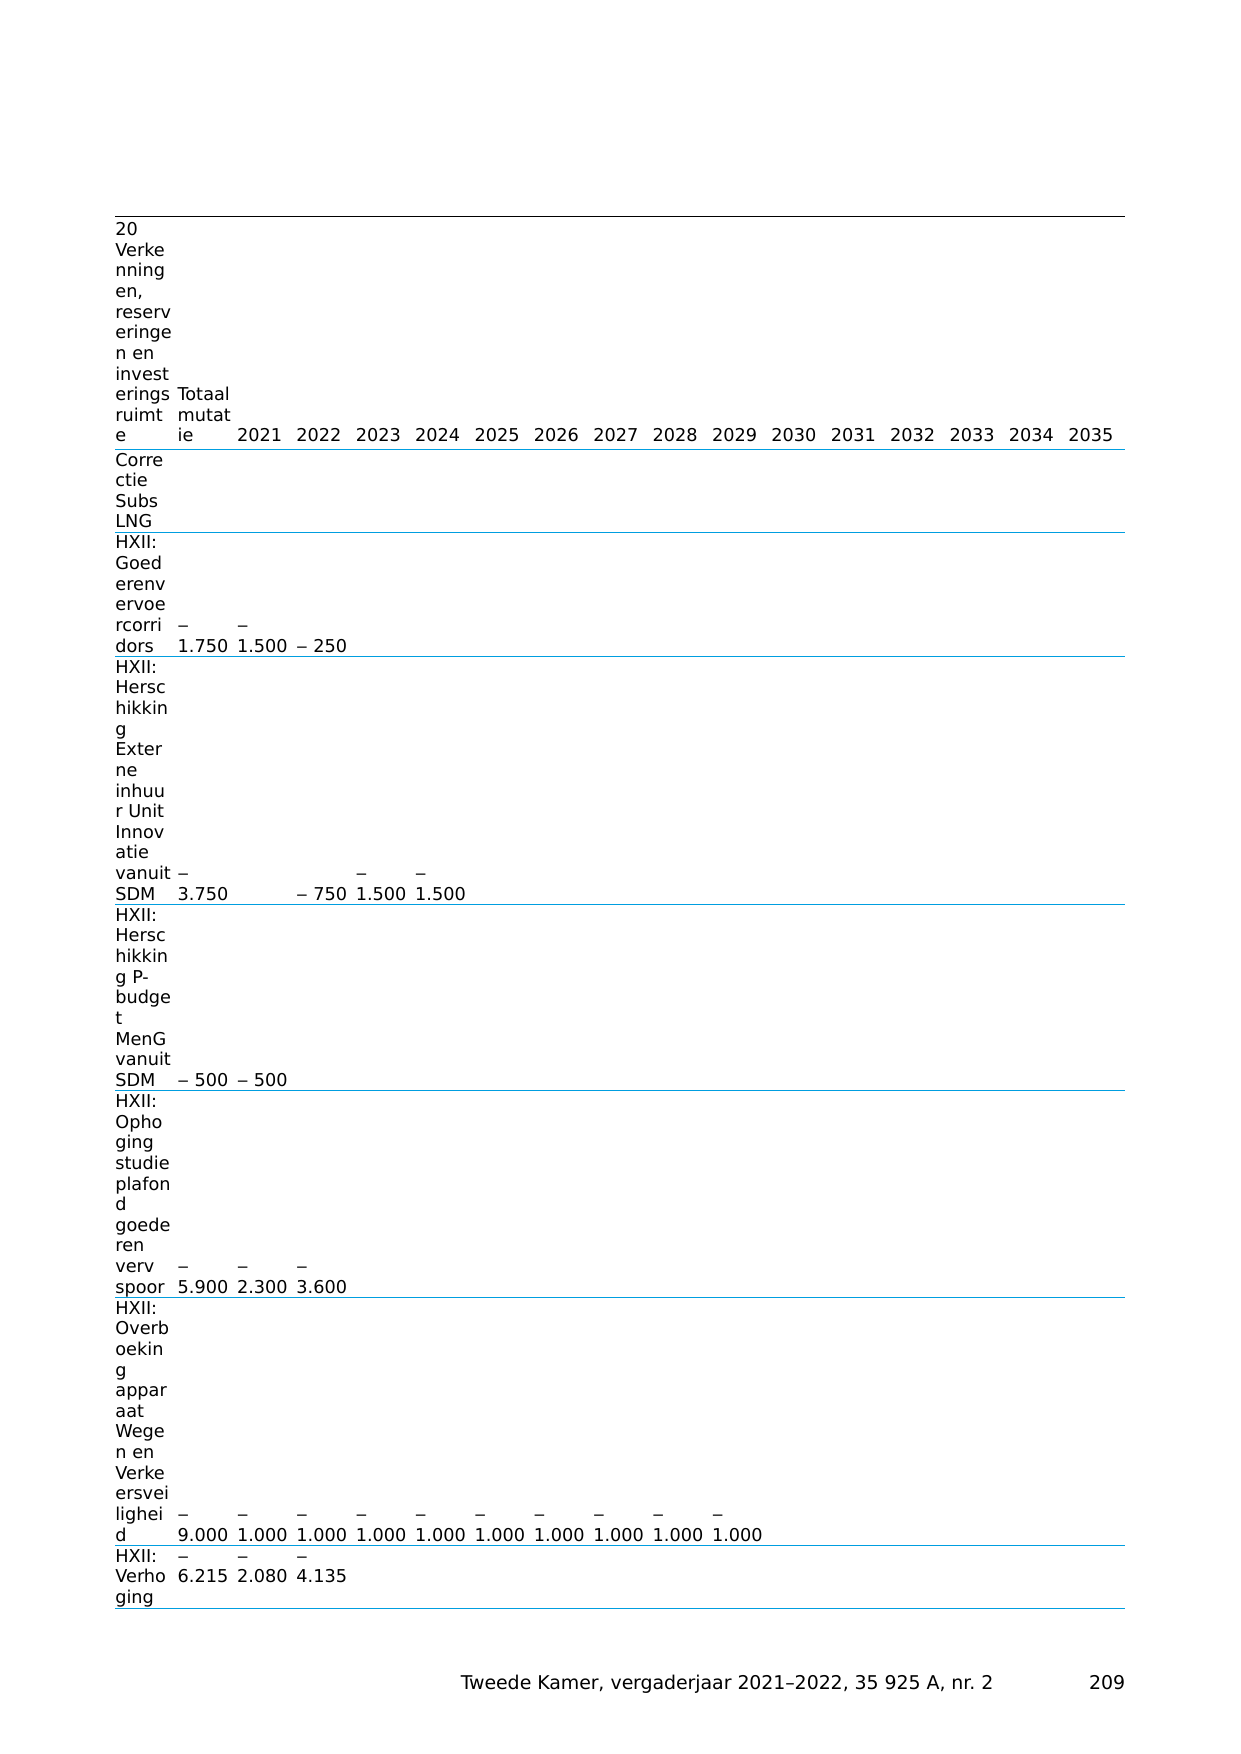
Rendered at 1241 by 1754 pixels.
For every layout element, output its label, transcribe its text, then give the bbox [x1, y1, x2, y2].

table_cell HXII: Overboeking apparaat Wegen en Verkeersveiligheid [115, 1298, 174, 1545]
table_cell ‒ 1.000 [234, 1298, 293, 1545]
table_cell Correctie Subs LNG [115, 450, 174, 532]
table_cell [946, 657, 1006, 904]
table_cell [412, 1091, 471, 1297]
table_cell [828, 1091, 887, 1297]
table_cell ‒ 1.000 [471, 1298, 531, 1545]
table_cell [946, 905, 1006, 1090]
table_cell Totaal mutatie [175, 217, 234, 449]
table_cell [531, 533, 590, 656]
table_cell ‒ 1.750 [175, 533, 234, 656]
table_cell [1065, 1546, 1125, 1608]
table_cell [1006, 1091, 1065, 1297]
table_cell [828, 450, 887, 532]
table_cell [353, 1546, 412, 1608]
table_cell HXII: Goederenvervoercorridors [115, 533, 174, 656]
table_cell ‒ 9.000 [175, 1298, 234, 1545]
table_cell [887, 450, 946, 532]
table_cell [531, 905, 590, 1090]
table_cell [353, 533, 412, 656]
table_cell 2031 [828, 217, 887, 449]
table_cell [887, 657, 946, 904]
table_cell ‒ 1.000 [709, 1298, 768, 1545]
table_cell [650, 533, 709, 656]
table_cell [709, 533, 768, 656]
table_cell [768, 1298, 828, 1545]
table_cell [412, 450, 471, 532]
table_cell [828, 1298, 887, 1545]
table_cell [1006, 533, 1065, 656]
table_cell [1065, 657, 1125, 904]
table_cell ‒ 500 [175, 905, 234, 1090]
table_cell HXII: Ophoging studieplafond goederen verv spoor [115, 1091, 174, 1297]
table_cell [946, 1546, 1006, 1608]
table_cell [709, 657, 768, 904]
table_cell [353, 905, 412, 1090]
table_cell [412, 533, 471, 656]
table_cell [709, 1091, 768, 1297]
table_cell [353, 450, 412, 532]
table_cell [412, 1546, 471, 1608]
table_cell 2030 [768, 217, 828, 449]
table_cell [471, 533, 531, 656]
table_cell 2023 [353, 217, 412, 449]
table_cell ‒ 4.135 [293, 1546, 353, 1608]
table_cell ‒ 1.000 [531, 1298, 590, 1545]
table_cell [471, 1091, 531, 1297]
table_cell [590, 1546, 649, 1608]
table_cell 2034 [1006, 217, 1065, 449]
table_cell [1006, 657, 1065, 904]
table_cell [471, 1546, 531, 1608]
table_cell [887, 1298, 946, 1545]
table_cell HXII: Verhoging [115, 1546, 174, 1608]
table_cell ‒ 6.215 [175, 1546, 234, 1608]
table_cell [590, 450, 649, 532]
table_cell [1065, 450, 1125, 532]
table_cell 2021 [234, 217, 293, 449]
table_cell [590, 657, 649, 904]
table_cell ‒ 2.080 [234, 1546, 293, 1608]
table_cell [768, 1546, 828, 1608]
table_cell [293, 450, 353, 532]
table_cell [471, 657, 531, 904]
table_cell [650, 1546, 709, 1608]
table_cell [1006, 905, 1065, 1090]
table_cell ‒ 750 [293, 657, 353, 904]
table_cell [828, 1546, 887, 1608]
table_cell [234, 450, 293, 532]
table_cell 2024 [412, 217, 471, 449]
table_cell 2022 [293, 217, 353, 449]
table_cell [650, 905, 709, 1090]
table_cell ‒ 1.500 [412, 657, 471, 904]
table_cell [650, 1091, 709, 1297]
table_cell [828, 657, 887, 904]
table_cell [709, 450, 768, 532]
table_cell ‒ 2.300 [234, 1091, 293, 1297]
table_cell ‒ 500 [234, 905, 293, 1090]
table_cell [768, 533, 828, 656]
table_cell HXII: Herschikking Externe inhuur Unit Innovatie vanuit SDM [115, 657, 174, 904]
table_cell [531, 1546, 590, 1608]
table_cell ‒ 250 [293, 533, 353, 656]
table_cell [293, 905, 353, 1090]
table_cell [471, 450, 531, 532]
table_cell [768, 1091, 828, 1297]
table_cell ‒ 1.500 [234, 533, 293, 656]
table_cell [1065, 905, 1125, 1090]
table_cell [768, 450, 828, 532]
table_cell [946, 1091, 1006, 1297]
table_cell [175, 450, 234, 532]
table_cell ‒ 1.000 [590, 1298, 649, 1545]
table_cell ‒ 1.000 [650, 1298, 709, 1545]
table_cell 2028 [650, 217, 709, 449]
table_cell HXII: Herschikking P-budget MenG vanuit SDM [115, 905, 174, 1090]
table_cell ‒ 1.000 [293, 1298, 353, 1545]
table_cell ‒ 5.900 [175, 1091, 234, 1297]
table_cell 2035 [1065, 217, 1125, 449]
table_cell [887, 905, 946, 1090]
table_cell 2032 [887, 217, 946, 449]
table_cell 20 Verkenningen, reserveringen en investeringsruimte [115, 217, 174, 449]
table_cell [887, 1546, 946, 1608]
table_cell ‒ 1.500 [353, 657, 412, 904]
table_cell [768, 905, 828, 1090]
table_cell [887, 1091, 946, 1297]
table_cell [1065, 1091, 1125, 1297]
table_cell 2027 [590, 217, 649, 449]
table_cell ‒ 3.600 [293, 1091, 353, 1297]
table_cell [887, 533, 946, 656]
table_cell [1006, 450, 1065, 532]
table_cell [531, 1091, 590, 1297]
table_header Tabel 89 Artikel 20 Verkenningen, reserveringen en investeringsruimte (bedragen x € 1.000) [115, 191, 1125, 216]
table_cell [828, 905, 887, 1090]
table_cell [1065, 533, 1125, 656]
table_cell [1065, 1298, 1125, 1545]
table_cell [412, 905, 471, 1090]
table_cell [531, 657, 590, 904]
table_cell [1006, 1298, 1065, 1545]
table_cell [590, 1091, 649, 1297]
table_cell ‒ 1.000 [353, 1298, 412, 1545]
table_cell ‒ 1.000 [412, 1298, 471, 1545]
table_cell [946, 450, 1006, 532]
table_cell [1006, 1546, 1065, 1608]
table_cell [234, 657, 293, 904]
table_cell ‒ 3.750 [175, 657, 234, 904]
table_cell [709, 905, 768, 1090]
table_cell 2026 [531, 217, 590, 449]
table_cell 2025 [471, 217, 531, 449]
table_cell [531, 450, 590, 532]
table_cell [471, 905, 531, 1090]
table_cell [650, 450, 709, 532]
table_cell [946, 1298, 1006, 1545]
table_cell [650, 657, 709, 904]
table_cell [590, 905, 649, 1090]
table_cell [828, 533, 887, 656]
table_cell [353, 1091, 412, 1297]
table_cell [590, 533, 649, 656]
table_cell [768, 657, 828, 904]
table_cell 2029 [709, 217, 768, 449]
table_cell 2033 [946, 217, 1006, 449]
table_cell [946, 533, 1006, 656]
table_cell [709, 1546, 768, 1608]
